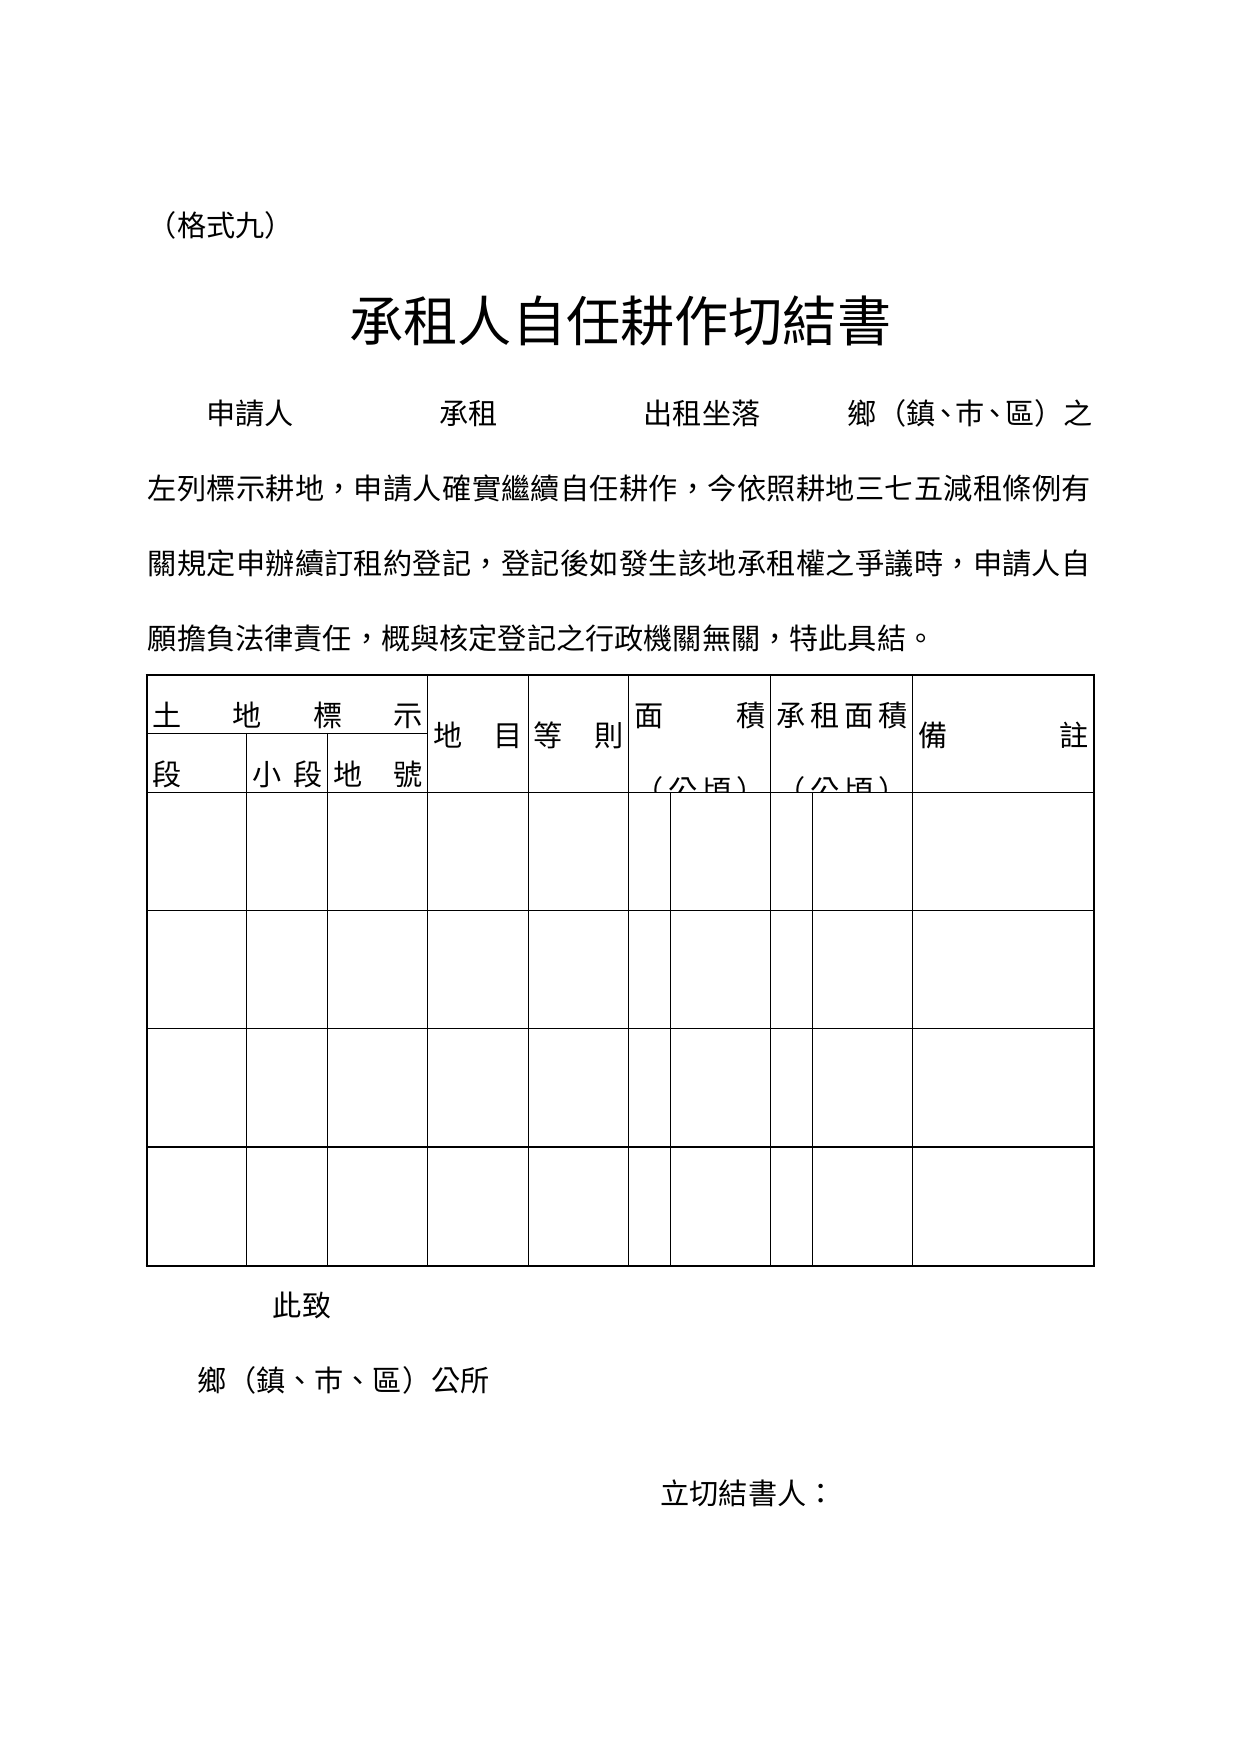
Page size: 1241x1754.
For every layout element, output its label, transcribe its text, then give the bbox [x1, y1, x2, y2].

table_cell [148, 1148, 246, 1264]
table_cell [529, 1029, 628, 1146]
text 申請人 承租 出租坐落 鄉（鎮、巿、區）之左列標示耕地，申請人確實繼續自任耕作，今依照耕地三七五減租條例有關規定申辦續訂租約登記，登記後如發生該地承租權之爭議時，申請人自願擔負法律責任，概與核定登記之行政機關無關，特此具結。 [148, 374, 1092, 674]
table_cell [771, 1148, 812, 1264]
text 此致 [273, 1267, 1092, 1342]
table_cell [428, 793, 528, 910]
table_cell [328, 1029, 427, 1146]
table_cell [428, 1148, 528, 1264]
text 鄉（鎮、巿、區）公所 [198, 1342, 1092, 1417]
table_cell [913, 793, 1093, 910]
table_cell [913, 1029, 1093, 1146]
table_cell [328, 793, 427, 910]
table_cell [671, 1029, 770, 1146]
table_cell [913, 911, 1093, 1028]
table_cell [813, 1148, 912, 1264]
text 立切結書人： [660, 1454, 1092, 1529]
table_header 地目 [428, 676, 528, 792]
table_header 等則 [529, 676, 628, 792]
subtitle 承租人自任耕作切結書 [148, 261, 1092, 374]
table_cell [629, 793, 670, 910]
table_cell 段 [148, 734, 246, 792]
table_cell [529, 793, 628, 910]
text （格式九） [148, 186, 1092, 261]
table_header 備註 [913, 676, 1093, 792]
table_cell [913, 1148, 1093, 1264]
table_cell [813, 793, 912, 910]
table_cell [671, 1148, 770, 1264]
table_header 承租面積 （公頃） [771, 676, 912, 792]
table_cell [148, 793, 246, 910]
table_cell [529, 1148, 628, 1264]
table_header 面積 （公頃） [629, 676, 770, 792]
table_cell 小段 [247, 734, 327, 792]
table_cell [148, 1029, 246, 1146]
table_cell [148, 911, 246, 1028]
table_cell [247, 793, 327, 910]
table_cell [247, 911, 327, 1028]
table_cell 地號 [328, 734, 427, 792]
table_cell [813, 911, 912, 1028]
table_cell [629, 1148, 670, 1264]
table_cell [247, 1029, 327, 1146]
table_cell [428, 911, 528, 1028]
table_cell [629, 1029, 670, 1146]
table_cell [428, 1029, 528, 1146]
table_cell [328, 1148, 427, 1264]
table_cell [671, 911, 770, 1028]
table_cell [813, 1029, 912, 1146]
table_cell [328, 911, 427, 1028]
table_cell [529, 911, 628, 1028]
table_cell [247, 1148, 327, 1264]
table_cell [771, 911, 812, 1028]
table_cell [771, 793, 812, 910]
table_cell [629, 911, 670, 1028]
table_cell [671, 793, 770, 910]
table_cell [771, 1029, 812, 1146]
table_header 土地標示 [148, 676, 427, 733]
